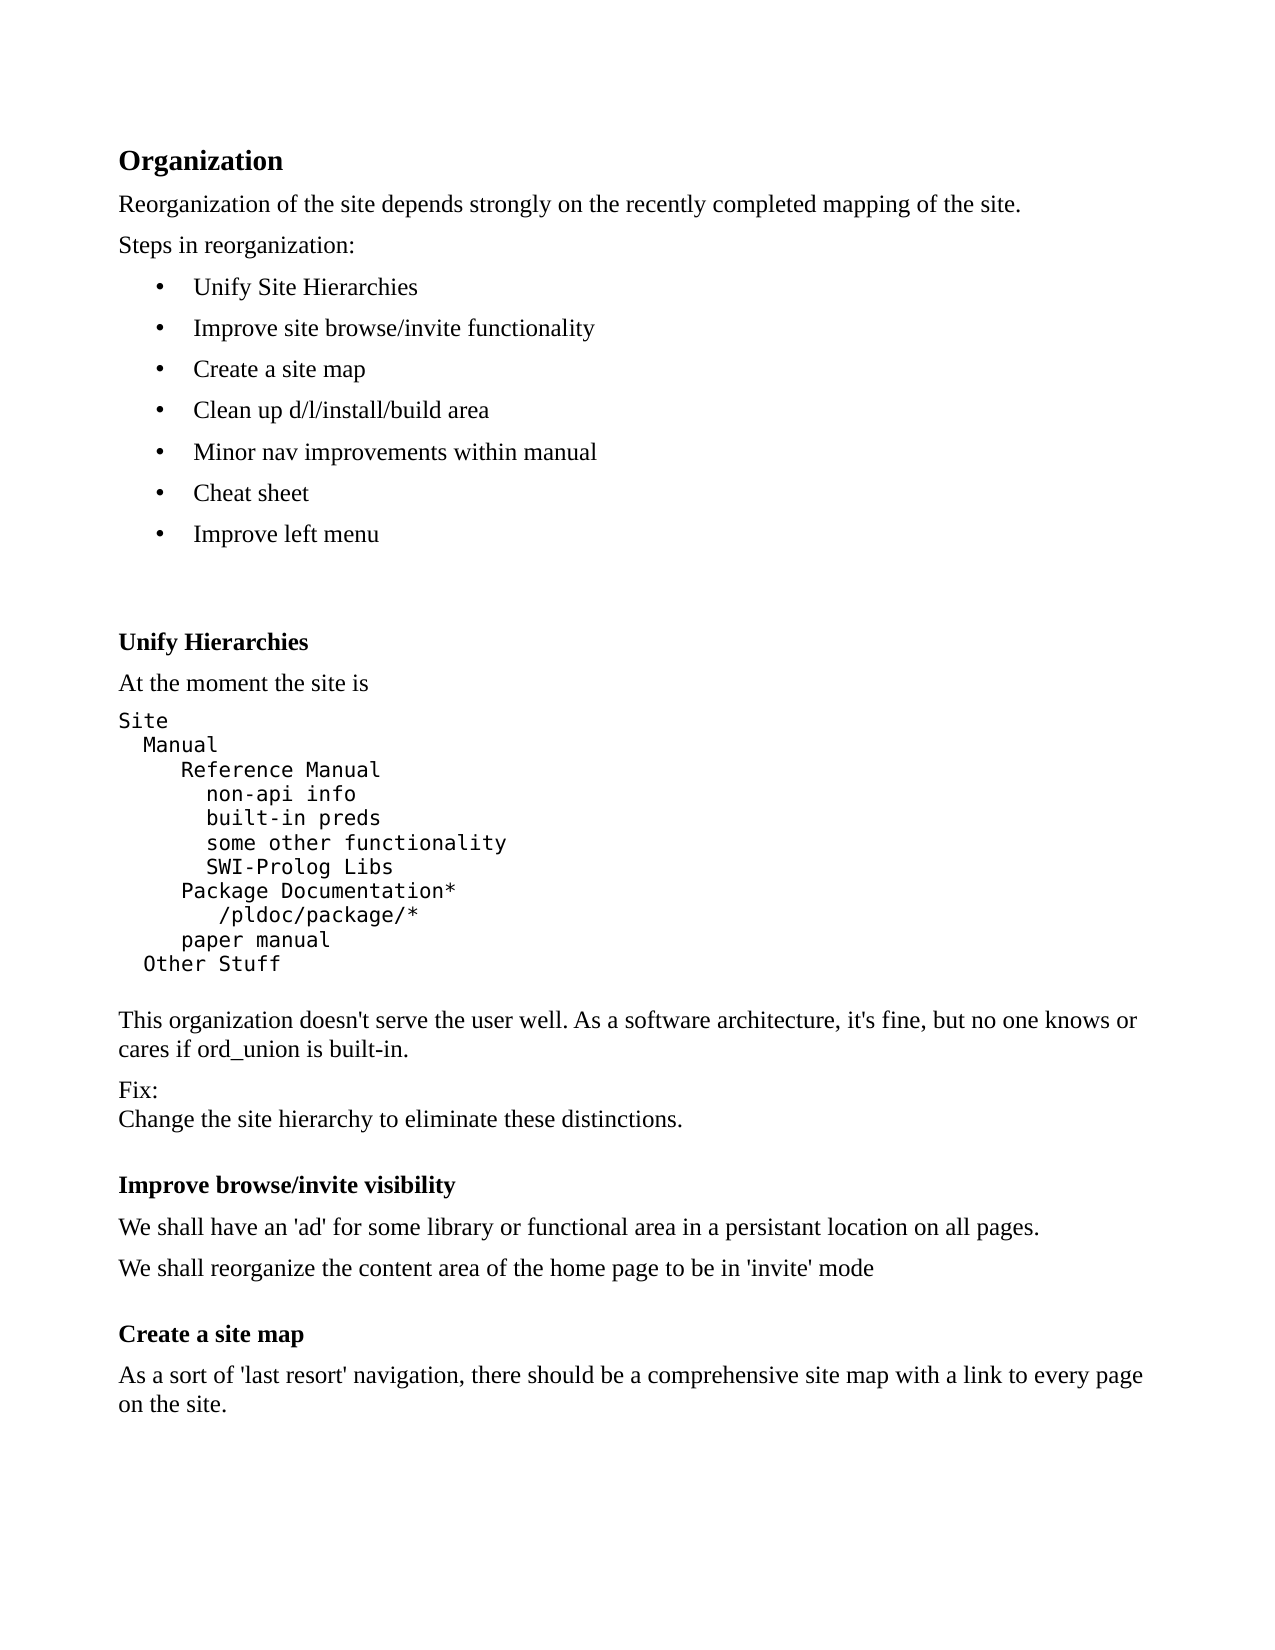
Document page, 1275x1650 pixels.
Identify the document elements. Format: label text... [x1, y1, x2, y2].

subtitle Unify Hierarchies [118, 627, 1157, 655]
text We shall reorganize the content area of the home page to be in 'invite' mode [118, 1253, 1157, 1282]
text Fix: Change the site hierarchy to eliminate these distinctions. [118, 1076, 1157, 1133]
text /pldoc/package/* [118, 903, 1157, 928]
list Unify Site Hierarchies [156, 272, 1157, 300]
text SWI-Prolog Libs [118, 855, 1157, 879]
text Package Documentation* [118, 879, 1157, 903]
list Create a site map [156, 354, 1157, 383]
text Reference Manual [118, 758, 1157, 782]
text Steps in reorganization: [118, 230, 1157, 259]
text non-api info [118, 782, 1157, 806]
list Improve left menu [156, 519, 1157, 548]
text paper manual [118, 928, 1157, 952]
list Improve site browse/invite functionality [156, 313, 1157, 342]
subtitle Organization [118, 143, 1157, 177]
text Other Stuff [118, 952, 1157, 976]
text Reorganization of the site depends strongly on the recently completed mapping of the site. [118, 189, 1157, 218]
text As a sort of 'last resort' navigation, there should be a comprehensive site map with a link to every page on the site. [118, 1361, 1157, 1418]
text At the moment the site is [118, 668, 1157, 697]
text We shall have an 'ad' for some library or functional area in a persistant location on all pages. [118, 1212, 1157, 1241]
subtitle Improve browse/invite visibility [118, 1171, 1157, 1199]
text Manual [118, 733, 1157, 758]
list Clean up d/l/install/build area [156, 395, 1157, 424]
list Cheat sheet [156, 478, 1157, 507]
text built-in preds [118, 806, 1157, 831]
text some other functionality [118, 831, 1157, 855]
subtitle Create a site map [118, 1319, 1157, 1348]
list Minor nav improvements within manual [156, 437, 1157, 465]
text Site [118, 709, 1157, 733]
text This organization doesn't serve the user well. As a software architecture, it's fine, but no one knows or cares if ord_union is built-in. [118, 1006, 1157, 1063]
